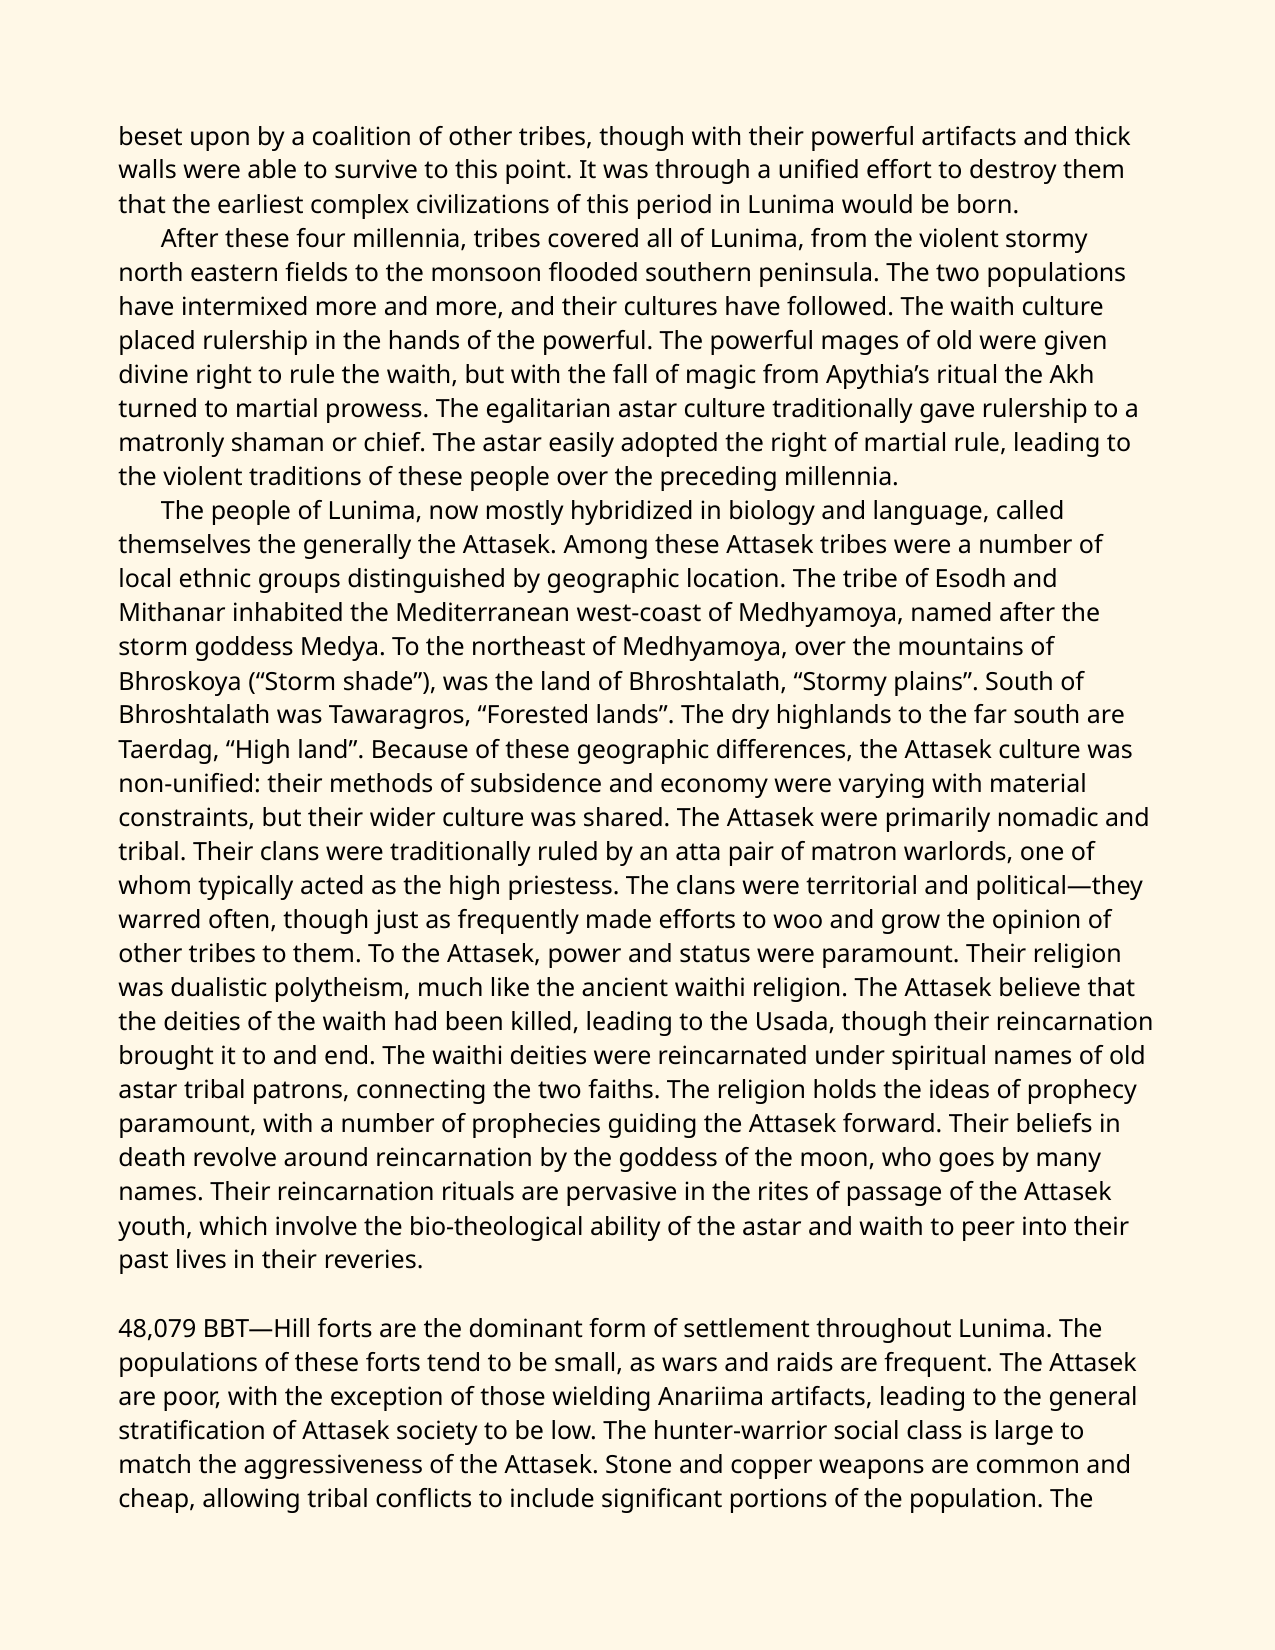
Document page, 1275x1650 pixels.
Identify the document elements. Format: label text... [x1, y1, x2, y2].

text The people of Lunima, now mostly hybridized in biology and language, called themselves the generally the Attasek. Among these Attasek tribes were a number of local ethnic groups distinguished by geographic location. The tribe of Esodh and Mithanar inhabited the Mediterranean west-coast of Medhyamoya, named after the storm goddess Medya. To the northeast of Medhyamoya, over the mountains of Bhroskoya (“Storm shade”), was the land of Bhroshtalath, “Stormy plains”. South of Bhroshtalath was Tawaragros, “Forested lands”. The dry highlands to the far south are Taerdag, “High land”. Because of these geographic differences, the Attasek culture was non-unified: their methods of subsidence and economy were varying with material constraints, but their wider culture was shared. The Attasek were primarily nomadic and tribal. Their clans were traditionally ruled by an atta pair of matron warlords, one of whom typically acted as the high priestess. The clans were territorial and political—they warred often, though just as frequently made efforts to woo and grow the opinion of other tribes to them. To the Attasek, power and status were paramount. Their religion was dualistic polytheism, much like the ancient waithi religion. The Attasek believe that the deities of the waith had been killed, leading to the Usada, though their reincarnation brought it to and end. The waithi deities were reincarnated under spiritual names of old astar tribal patrons, connecting the two faiths. The religion holds the ideas of prophecy paramount, with a number of prophecies guiding the Attasek forward. Their beliefs in death revolve around reincarnation by the goddess of the moon, who goes by many names. Their reincarnation rituals are pervasive in the rites of passage of the Attasek youth, which involve the bio-theological ability of the astar and waith to peer into their past lives in their reveries. [118, 493, 1157, 1276]
text After these four millennia, tribes covered all of Lunima, from the violent stormy north eastern fields to the monsoon flooded southern peninsula. The two populations have intermixed more and more, and their cultures have followed. The waith culture placed rulership in the hands of the powerful. The powerful mages of old were given divine right to rule the waith, but with the fall of magic from Apythia’s ritual the Akh turned to martial prowess. The egalitarian astar culture traditionally gave rulership to a matronly shaman or chief. The astar easily adopted the right of martial rule, leading to the violent traditions of these people over the preceding millennia. [118, 220, 1157, 493]
text 48,079 BBT—Hill forts are the dominant form of settlement throughout Lunima. The populations of these forts tend to be small, as wars and raids are frequent. The Attasek are poor, with the exception of those wielding Anariima artifacts, leading to the general stratification of Attasek society to be low. The hunter-warrior social class is large to match the aggressiveness of the Attasek. Stone and copper weapons are common and cheap, allowing tribal conflicts to include significant portions of the population. The [118, 1310, 1157, 1515]
text beset upon by a coalition of other tribes, though with their powerful artifacts and thick walls were able to survive to this point. It was through a unified effort to destroy them that the earliest complex civilizations of this period in Lunima would be born. [118, 118, 1157, 220]
